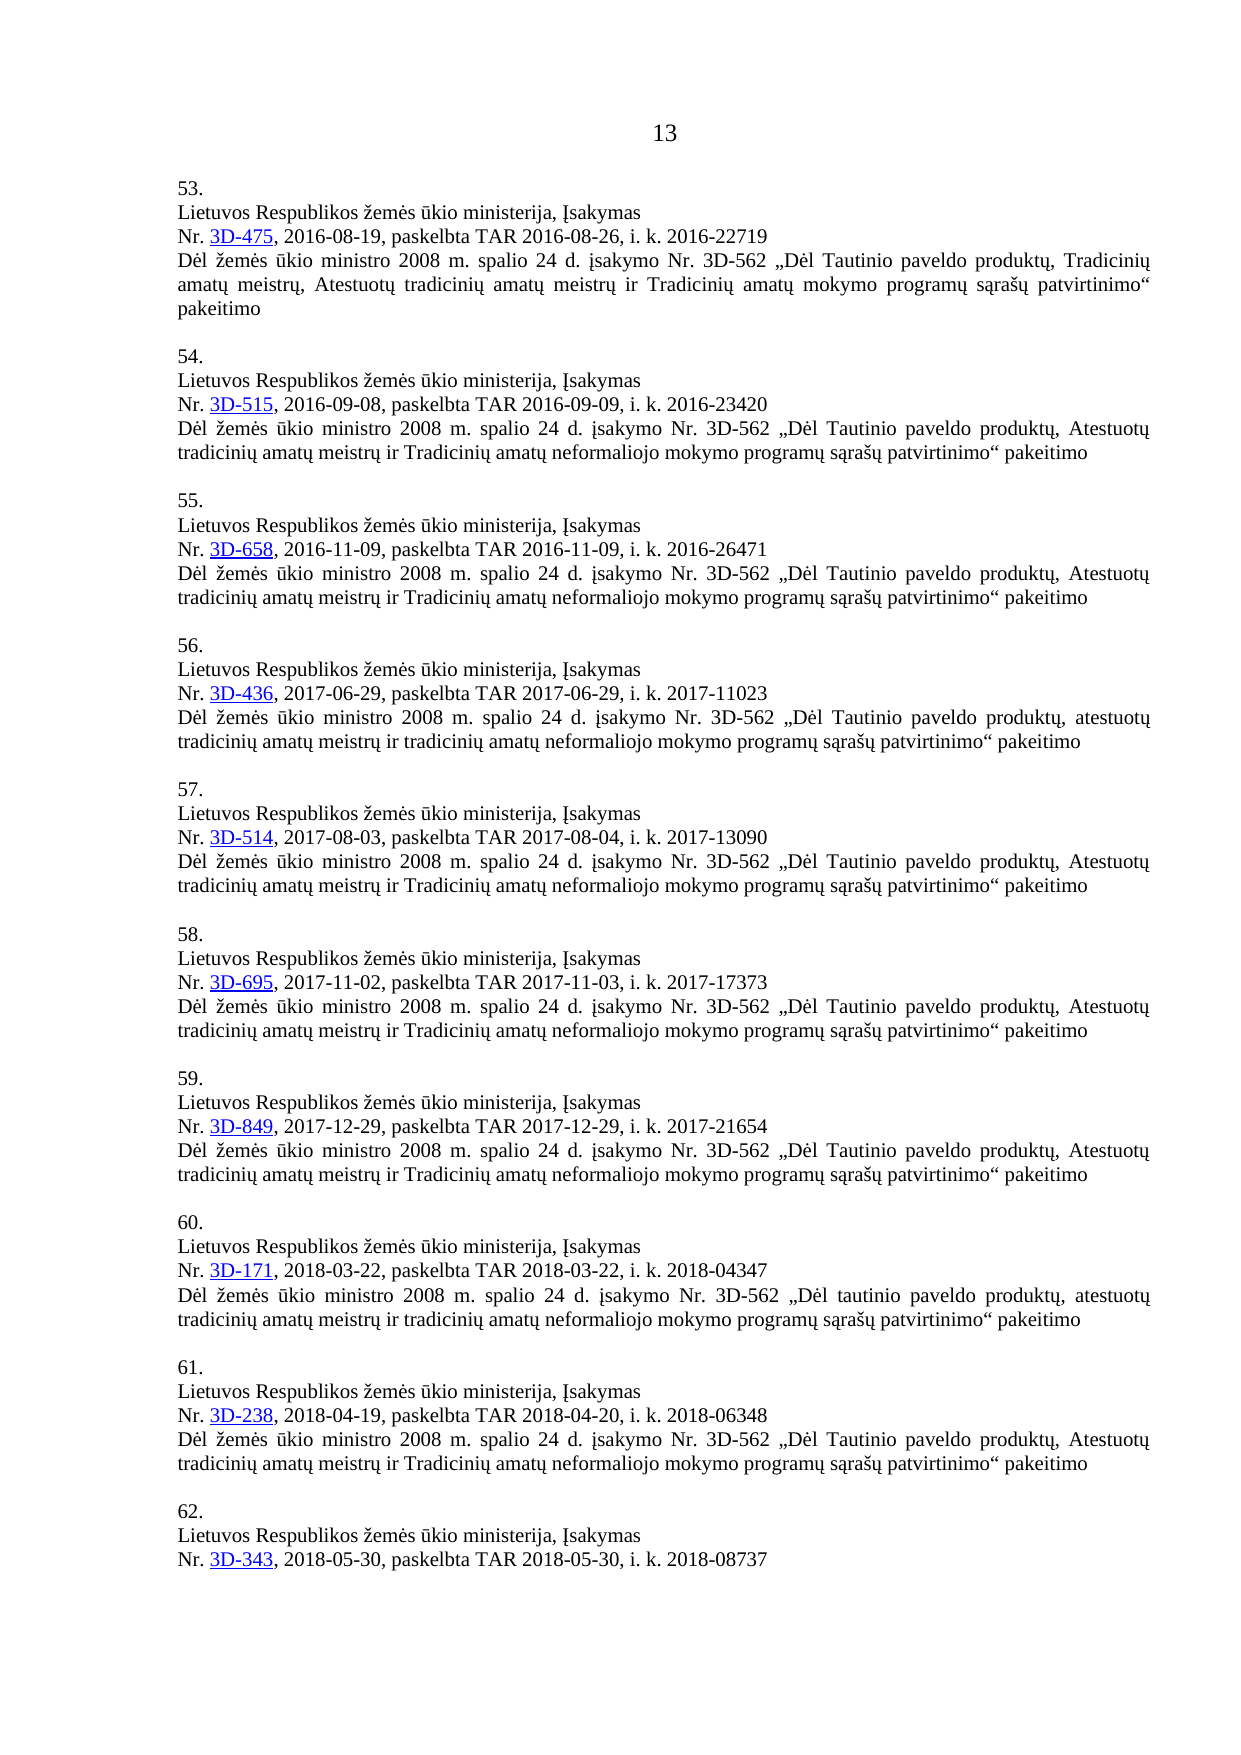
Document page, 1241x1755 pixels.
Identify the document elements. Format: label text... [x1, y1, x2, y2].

text Lietuvos Respublikos žemės ūkio ministerija, Įsakymas [177, 1523, 1152, 1547]
text Dėl žemės ūkio ministro 2008 m. spalio 24 d. įsakymo Nr. 3D-562 „Dėl Tautinio paveldo produktų, atestuotų tradicinių amatų meistrų ir tradicinių amatų neformaliojo mokymo programų sąrašų patvirtinimo“ pakeitimo [177, 705, 1152, 753]
text Nr. 3D-436, 2017-06-29, paskelbta TAR 2017-06-29, i. k. 2017-11023 [177, 681, 1152, 705]
text Nr. 3D-695, 2017-11-02, paskelbta TAR 2017-11-03, i. k. 2017-17373 [177, 970, 1152, 994]
text 58. [177, 922, 1152, 946]
text Lietuvos Respublikos žemės ūkio ministerija, Įsakymas [177, 657, 1152, 681]
text Nr. 3D-514, 2017-08-03, paskelbta TAR 2017-08-04, i. k. 2017-13090 [177, 825, 1152, 849]
text Dėl žemės ūkio ministro 2008 m. spalio 24 d. įsakymo Nr. 3D-562 „Dėl tautinio paveldo produktų, atestuotų tradicinių amatų meistrų ir tradicinių amatų neformaliojo mokymo programų sąrašų patvirtinimo“ pakeitimo [177, 1282, 1152, 1331]
text Nr. 3D-658, 2016-11-09, paskelbta TAR 2016-11-09, i. k. 2016-26471 [177, 537, 1152, 561]
text Nr. 3D-475, 2016-08-19, paskelbta TAR 2016-08-26, i. k. 2016-22719 [177, 224, 1152, 248]
text Dėl žemės ūkio ministro 2008 m. spalio 24 d. įsakymo Nr. 3D-562 „Dėl Tautinio paveldo produktų, Atestuotų tradicinių amatų meistrų ir Tradicinių amatų neformaliojo mokymo programų sąrašų patvirtinimo“ pakeitimo [177, 1427, 1152, 1475]
text 57. [177, 777, 1152, 801]
text Nr. 3D-849, 2017-12-29, paskelbta TAR 2017-12-29, i. k. 2017-21654 [177, 1114, 1152, 1138]
text 54. [177, 344, 1152, 368]
text Dėl žemės ūkio ministro 2008 m. spalio 24 d. įsakymo Nr. 3D-562 „Dėl Tautinio paveldo produktų, Atestuotų tradicinių amatų meistrų ir Tradicinių amatų neformaliojo mokymo programų sąrašų patvirtinimo“ pakeitimo [177, 994, 1152, 1042]
text Nr. 3D-238, 2018-04-19, paskelbta TAR 2018-04-20, i. k. 2018-06348 [177, 1403, 1152, 1427]
text Dėl žemės ūkio ministro 2008 m. spalio 24 d. įsakymo Nr. 3D-562 „Dėl Tautinio paveldo produktų, Atestuotų tradicinių amatų meistrų ir Tradicinių amatų neformaliojo mokymo programų sąrašų patvirtinimo“ pakeitimo [177, 561, 1152, 609]
text Lietuvos Respublikos žemės ūkio ministerija, Įsakymas [177, 946, 1152, 970]
text Lietuvos Respublikos žemės ūkio ministerija, Įsakymas [177, 200, 1152, 224]
text Dėl žemės ūkio ministro 2008 m. spalio 24 d. įsakymo Nr. 3D-562 „Dėl Tautinio paveldo produktų, Atestuotų tradicinių amatų meistrų ir Tradicinių amatų neformaliojo mokymo programų sąrašų patvirtinimo“ pakeitimo [177, 416, 1152, 464]
text Dėl žemės ūkio ministro 2008 m. spalio 24 d. įsakymo Nr. 3D-562 „Dėl Tautinio paveldo produktų, Atestuotų tradicinių amatų meistrų ir Tradicinių amatų neformaliojo mokymo programų sąrašų patvirtinimo“ pakeitimo [177, 849, 1152, 897]
text 59. [177, 1066, 1152, 1090]
text Nr. 3D-515, 2016-09-08, paskelbta TAR 2016-09-09, i. k. 2016-23420 [177, 392, 1152, 416]
text Lietuvos Respublikos žemės ūkio ministerija, Įsakymas [177, 1379, 1152, 1403]
text Dėl žemės ūkio ministro 2008 m. spalio 24 d. įsakymo Nr. 3D-562 „Dėl Tautinio paveldo produktų, Atestuotų tradicinių amatų meistrų ir Tradicinių amatų neformaliojo mokymo programų sąrašų patvirtinimo“ pakeitimo [177, 1138, 1152, 1186]
text 56. [177, 633, 1152, 657]
text Lietuvos Respublikos žemės ūkio ministerija, Įsakymas [177, 801, 1152, 825]
text Lietuvos Respublikos žemės ūkio ministerija, Įsakymas [177, 1090, 1152, 1114]
text 62. [177, 1499, 1152, 1523]
text Lietuvos Respublikos žemės ūkio ministerija, Įsakymas [177, 1234, 1152, 1258]
text Lietuvos Respublikos žemės ūkio ministerija, Įsakymas [177, 368, 1152, 392]
text Nr. 3D-343, 2018-05-30, paskelbta TAR 2018-05-30, i. k. 2018-08737 [177, 1547, 1152, 1571]
text 61. [177, 1355, 1152, 1379]
text 60. [177, 1210, 1152, 1234]
text 53. [177, 176, 1152, 200]
text Dėl žemės ūkio ministro 2008 m. spalio 24 d. įsakymo Nr. 3D-562 „Dėl Tautinio paveldo produktų, Tradicinių amatų meistrų, Atestuotų tradicinių amatų meistrų ir Tradicinių amatų mokymo programų sąrašų patvirtinimo“ pakeitimo [177, 248, 1152, 320]
text 55. [177, 488, 1152, 512]
text Nr. 3D-171, 2018-03-22, paskelbta TAR 2018-03-22, i. k. 2018-04347 [177, 1258, 1152, 1282]
text Lietuvos Respublikos žemės ūkio ministerija, Įsakymas [177, 512, 1152, 537]
